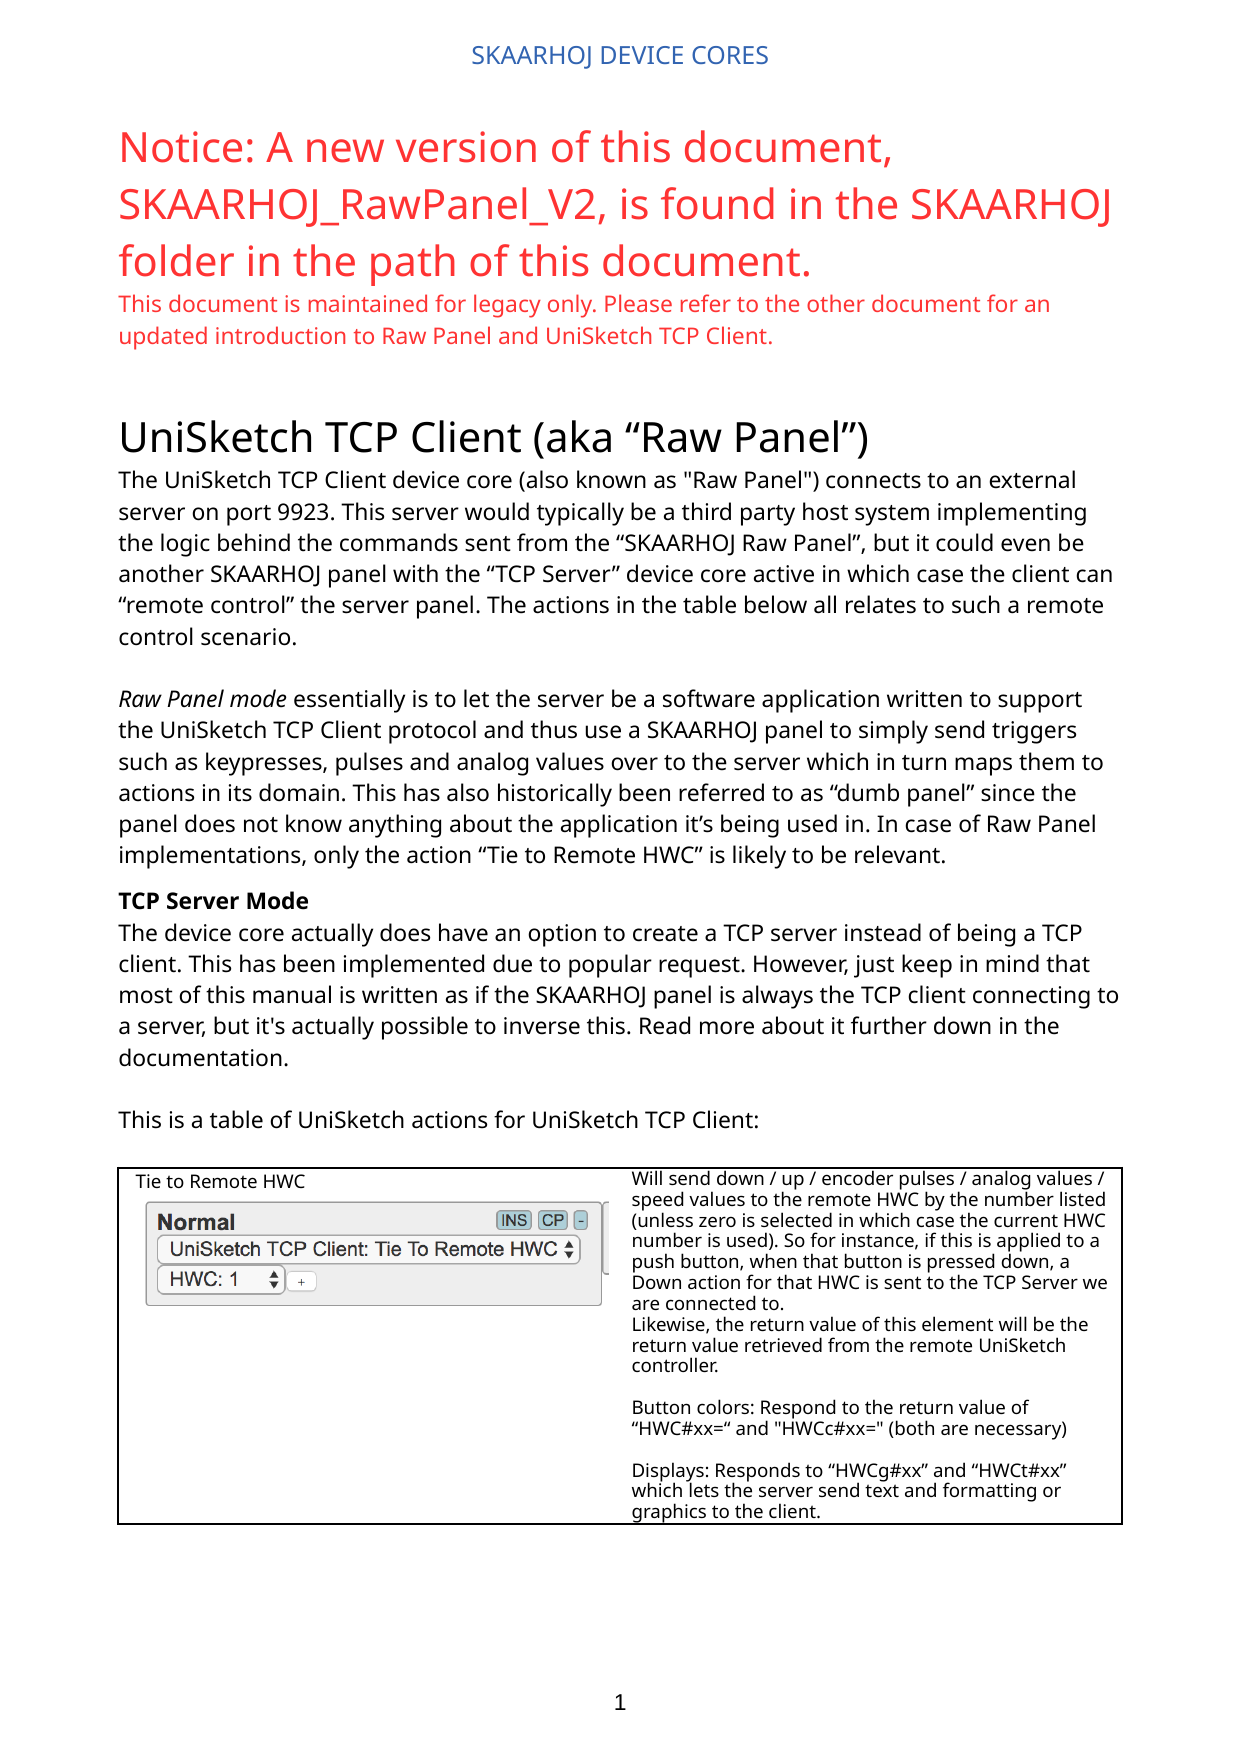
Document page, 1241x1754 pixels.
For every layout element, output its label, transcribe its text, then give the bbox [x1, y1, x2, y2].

picture [135, 1194, 609, 1313]
text TCP Server Mode [118, 885, 1122, 917]
text This is a table of UniSketch actions for UniSketch TCP Client: [118, 1104, 1122, 1135]
text Notice: A new version of this document, SKAARHOJ_RawPanel_V2, is found in the SKAARHOJ folder in the path of this document. [118, 118, 1122, 288]
text The UniSketch TCP Client device core (also known as "Raw Panel") connects to an external server on port 9923. This server would typically be a third party host system implementing the logic behind the commands sent from the “SKAARHOJ Raw Panel”, but it could even be another SKAARHOJ panel with the “TCP Server” device core active in which case the client can “remote control” the server panel. The actions in the table below all relates to such a remote control scenario. [118, 464, 1122, 652]
text This document is maintained for legacy only. Please refer to the other document for an updated introduction to Raw Panel and UniSketch TCP Client. [118, 288, 1122, 351]
text Raw Panel mode essentially is to let the server be a software application written to support the UniSketch TCP Client protocol and thus use a SKAARHOJ panel to simply send triggers such as keypresses, pulses and analog values over to the server which in turn maps them to actions in its domain. This has also historically been referred to as “dumb panel” since the panel does not know anything about the application it’s being used in. In case of Raw Panel implementations, only the action “Tie to Remote HWC” is likely to be relevant. [118, 683, 1122, 871]
table_header Tie to Remote HWC [119, 1169, 620, 1523]
text The device core actually does have an option to create a TCP server instead of being a TCP client. This has been implemented due to popular request. However, just keep in mind that most of this manual is written as if the SKAARHOJ panel is always the TCP client connecting to a server, but it's actually possible to inverse this. Read more about it further down in the documentation. [118, 917, 1122, 1073]
text UniSketch TCP Client (aka “Raw Panel”) [118, 408, 1122, 464]
